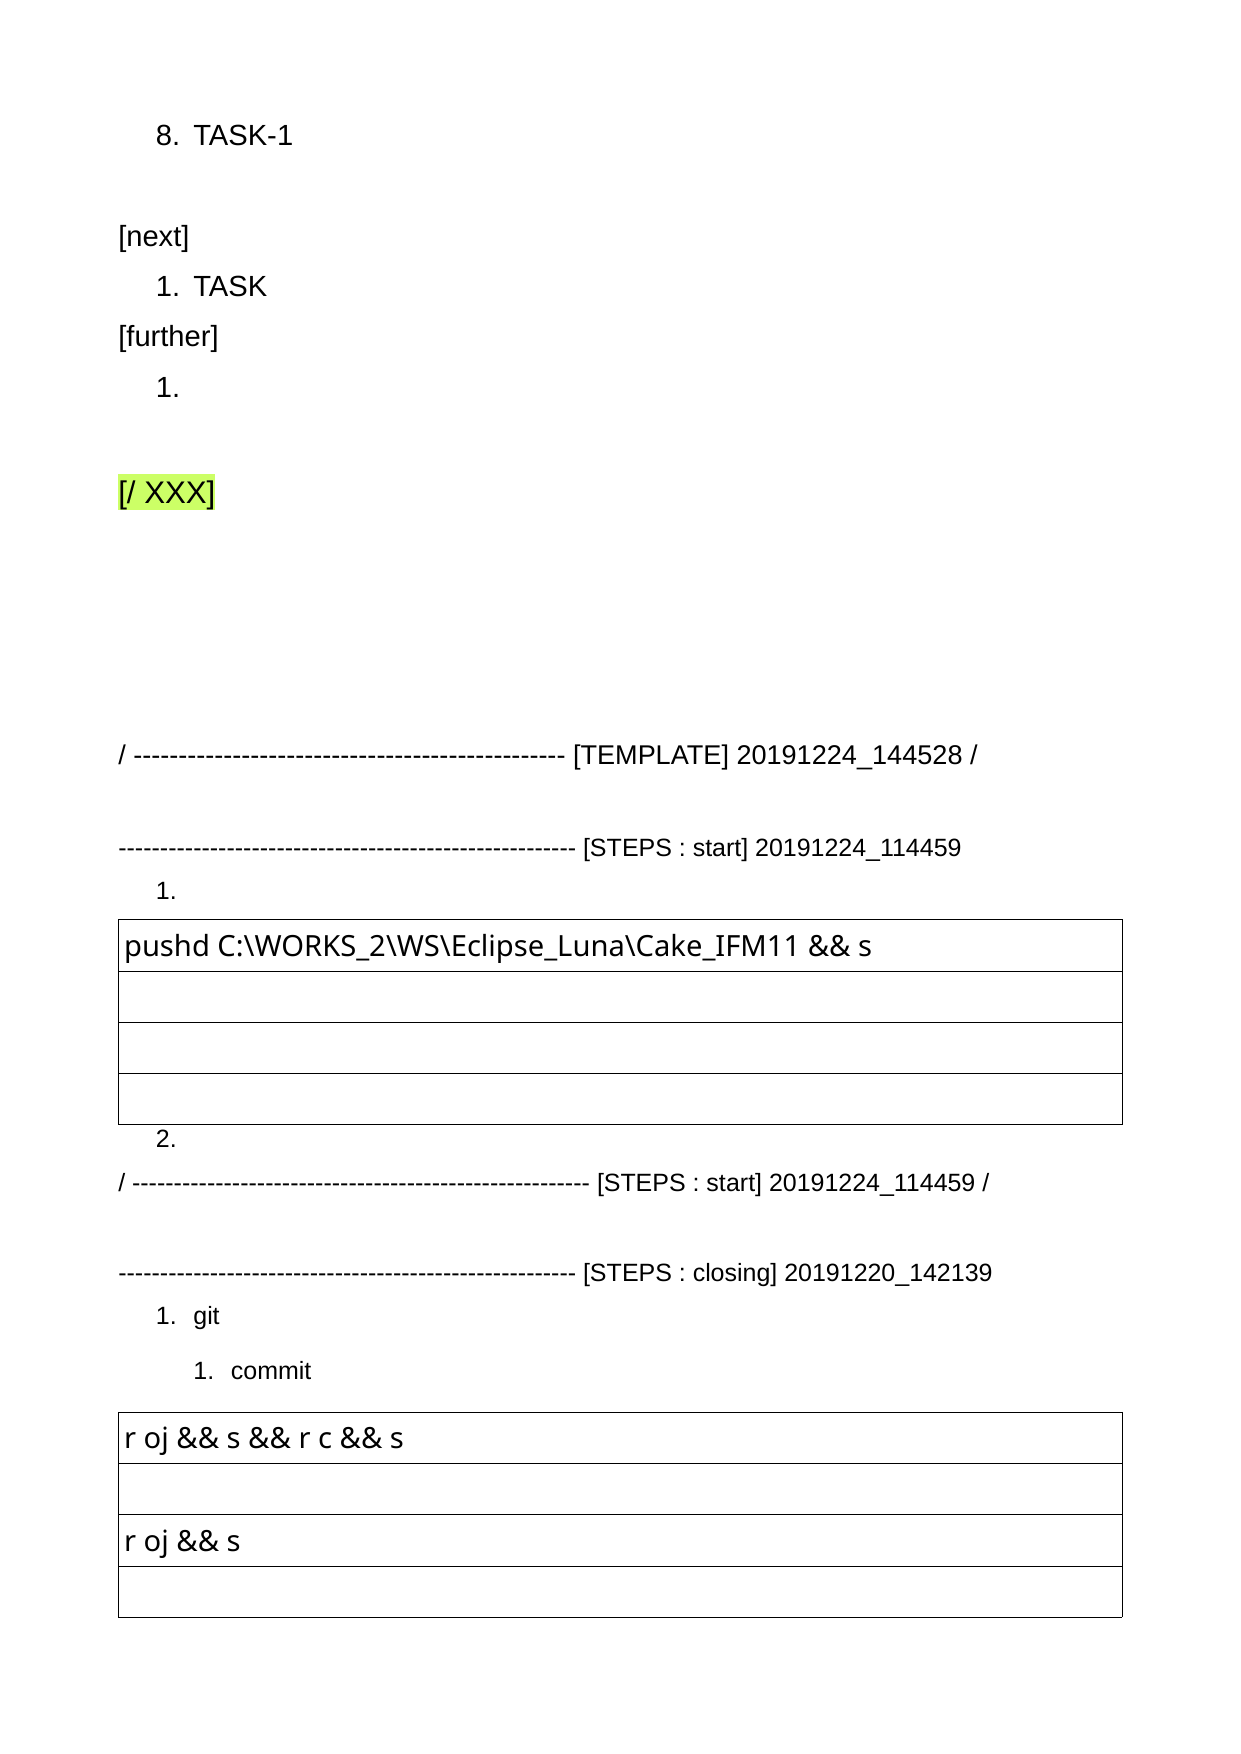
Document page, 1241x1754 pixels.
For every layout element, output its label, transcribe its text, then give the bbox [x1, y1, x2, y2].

table_header r oj && s && r c && s [119, 1413, 1122, 1463]
list git [156, 1301, 1122, 1329]
table_cell r oj && s [119, 1515, 1122, 1566]
text ------------------------------------------------------- [STEPS : start] 20191224_114459 [118, 833, 1122, 862]
table_cell [119, 1567, 1122, 1617]
list TASK-1 [156, 118, 1122, 152]
table_cell [119, 972, 1122, 1022]
table_cell [119, 1023, 1122, 1073]
table_header pushd C:\WORKS_2\WS\Eclipse_Luna\Cake_IFM11 && s [119, 920, 1122, 971]
text / ------------------------------------------------------- [STEPS : start] 20191224_114459 / [118, 1167, 1122, 1196]
list TASK [156, 269, 1122, 303]
text / ------------------------------------------------ [TEMPLATE] 20191224_144528 / [118, 739, 1122, 771]
text [further] [118, 319, 1122, 353]
table_cell [119, 1464, 1122, 1514]
text [/ XXX] [118, 420, 1122, 510]
text ------------------------------------------------------- [STEPS : closing] 20191220_142139 [118, 1257, 1122, 1286]
table_cell [119, 1074, 1122, 1124]
text [next] [118, 219, 1122, 252]
list commit [193, 1356, 1122, 1385]
